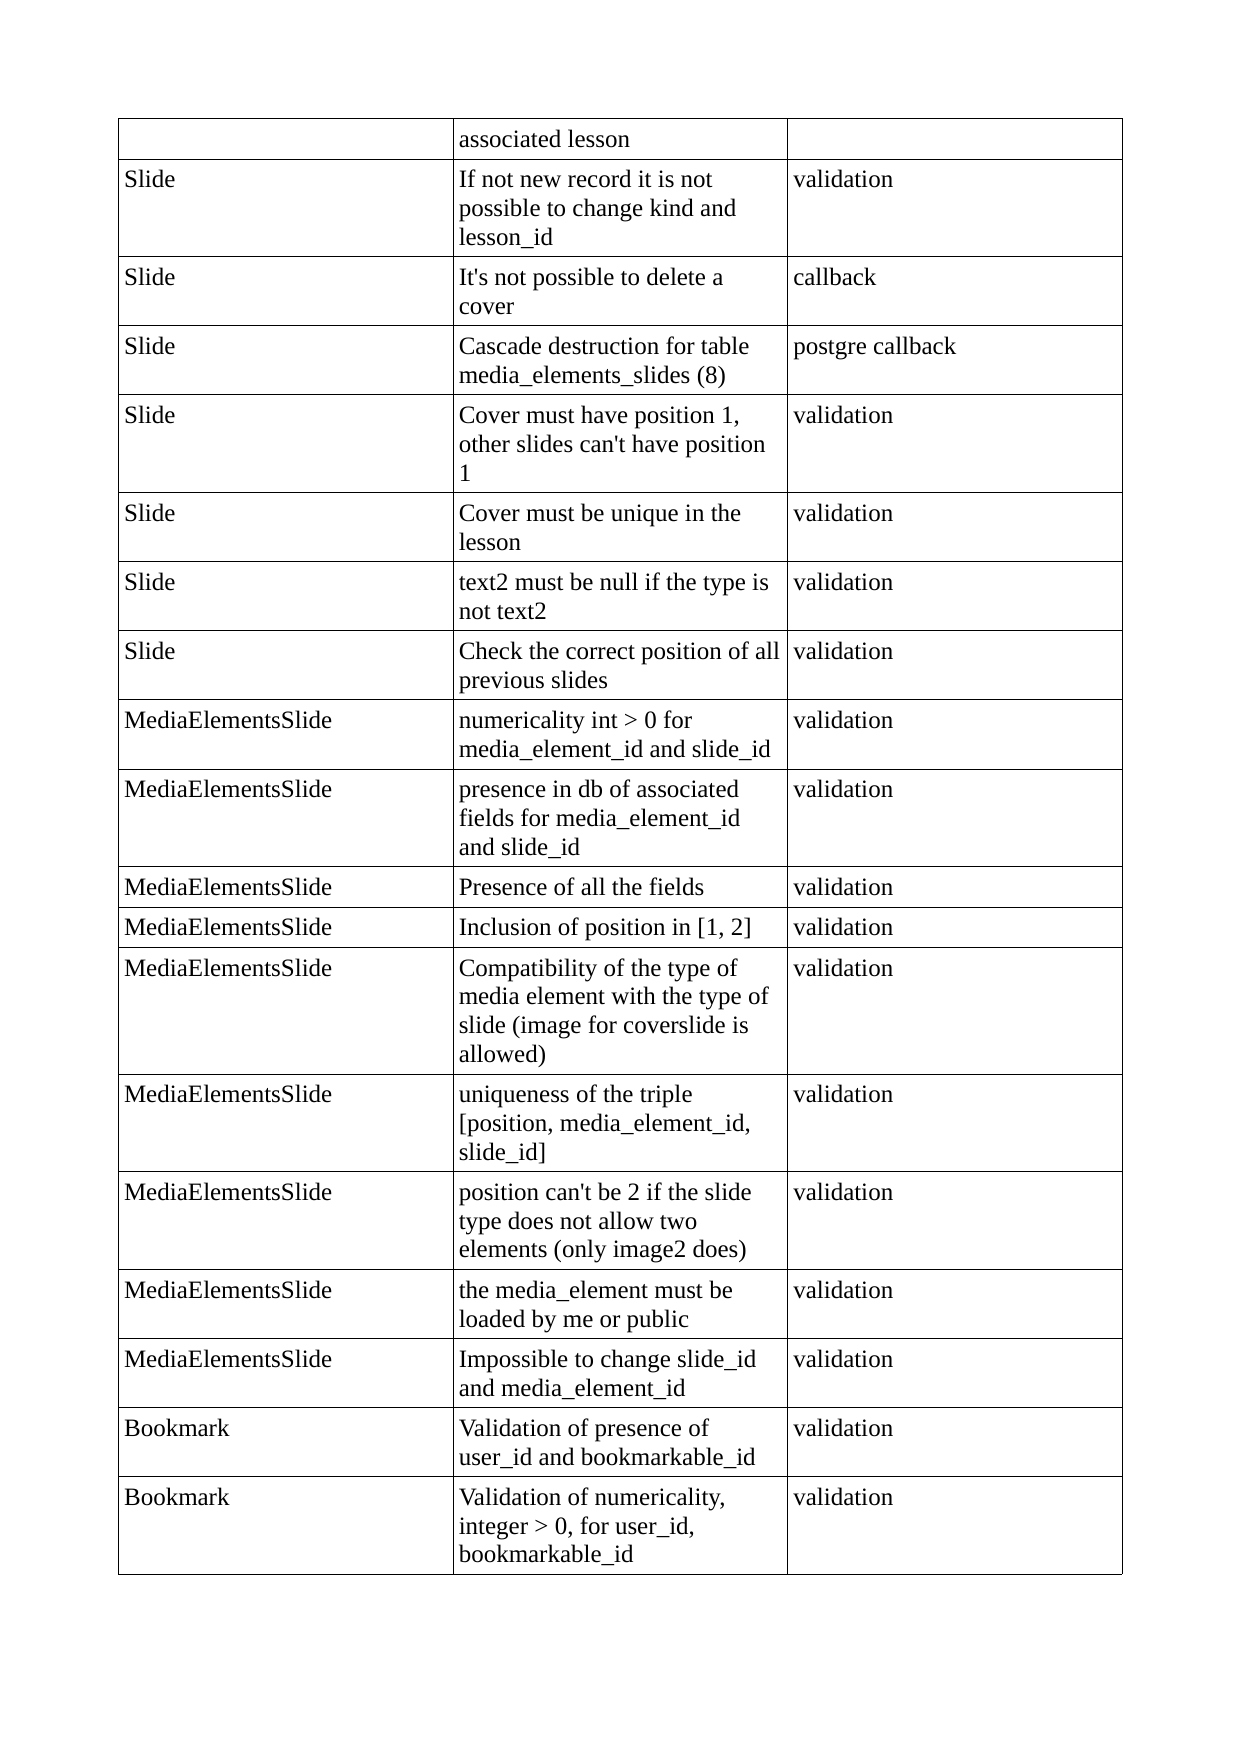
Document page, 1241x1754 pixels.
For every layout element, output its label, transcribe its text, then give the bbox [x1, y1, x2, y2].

table_cell validation [788, 395, 1122, 492]
table_cell Validation of presence of user_id and bookmarkable_id [454, 1408, 787, 1476]
table_cell callback [788, 257, 1122, 325]
table_cell validation [788, 1339, 1122, 1407]
table_cell validation [788, 1270, 1122, 1338]
table_cell [119, 119, 453, 158]
table_cell validation [788, 1075, 1122, 1171]
table_cell Check the correct position of all previous slides [454, 631, 787, 699]
table_cell Cover must have position 1, other slides can't have position 1 [454, 395, 787, 492]
table_cell validation [788, 867, 1122, 907]
table_cell Cover must be unique in the lesson [454, 493, 787, 561]
table_cell It's not possible to delete a cover [454, 257, 787, 325]
table_cell validation [788, 908, 1122, 947]
table_cell MediaElementsSlide [119, 1270, 453, 1338]
table_cell the media_element must be loaded by me or public [454, 1270, 787, 1338]
table_cell MediaElementsSlide [119, 908, 453, 947]
table_cell [788, 119, 1122, 158]
table_cell validation [788, 770, 1122, 866]
table_cell MediaElementsSlide [119, 1172, 453, 1269]
table_cell postgre callback [788, 326, 1122, 394]
table_cell Slide [119, 326, 453, 394]
table_cell MediaElementsSlide [119, 770, 453, 866]
table_cell validation [788, 631, 1122, 699]
table_cell Slide [119, 257, 453, 325]
table_cell validation [788, 562, 1122, 630]
table_cell MediaElementsSlide [119, 867, 453, 907]
table_cell Compatibility of the type of media element with the type of slide (image for coverslide is allowed) [454, 948, 787, 1073]
table_cell Cascade destruction for table media_elements_slides (8) [454, 326, 787, 394]
table_cell Bookmark [119, 1408, 453, 1476]
table_cell validation [788, 493, 1122, 561]
table_cell Bookmark [119, 1477, 453, 1574]
table_cell presence in db of associated fields for media_element_id and slide_id [454, 770, 787, 866]
table_cell Inclusion of position in [1, 2] [454, 908, 787, 947]
table_cell If not new record it is not possible to change kind and lesson_id [454, 160, 787, 256]
table_cell validation [788, 160, 1122, 256]
table_cell uniqueness of the triple [position, media_element_id, slide_id] [454, 1075, 787, 1171]
table_cell Slide [119, 562, 453, 630]
table_cell validation [788, 1408, 1122, 1476]
table_cell validation [788, 1477, 1122, 1574]
table_cell MediaElementsSlide [119, 948, 453, 1073]
table_cell Slide [119, 160, 453, 256]
table_cell Slide [119, 395, 453, 492]
table_cell text2 must be null if the type is not text2 [454, 562, 787, 630]
table_cell Impossible to change slide_id and media_element_id [454, 1339, 787, 1407]
table_cell validation [788, 700, 1122, 768]
table_cell validation [788, 948, 1122, 1073]
table_cell numericality int > 0 for media_element_id and slide_id [454, 700, 787, 768]
table_cell Slide [119, 493, 453, 561]
table_cell Validation of numericality, integer > 0, for user_id, bookmarkable_id [454, 1477, 787, 1574]
table_cell position can't be 2 if the slide type does not allow two elements (only image2 does) [454, 1172, 787, 1269]
table_cell MediaElementsSlide [119, 1339, 453, 1407]
table_cell Presence of all the fields [454, 867, 787, 907]
table_cell MediaElementsSlide [119, 700, 453, 768]
table_cell MediaElementsSlide [119, 1075, 453, 1171]
table_cell validation [788, 1172, 1122, 1269]
table_cell Slide [119, 631, 453, 699]
table_cell associated lesson [454, 119, 787, 158]
